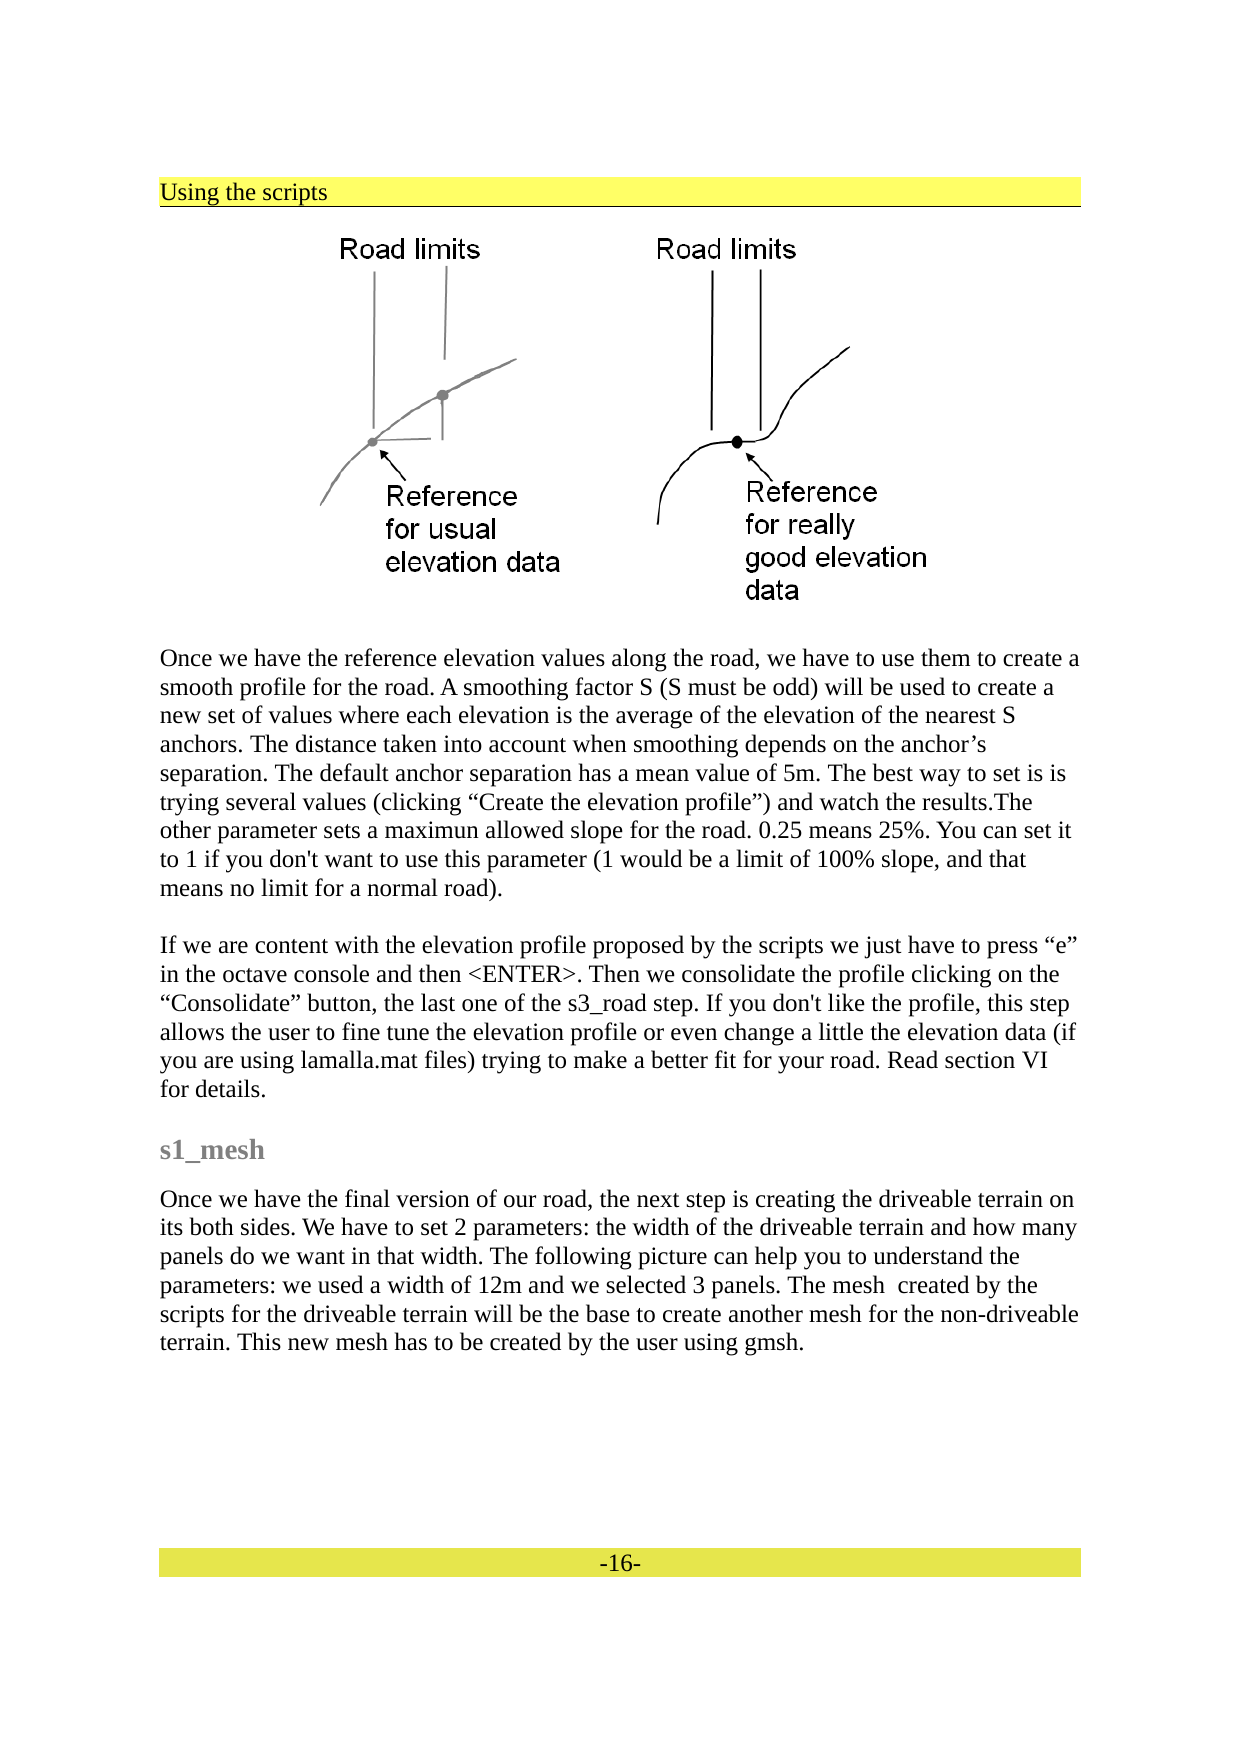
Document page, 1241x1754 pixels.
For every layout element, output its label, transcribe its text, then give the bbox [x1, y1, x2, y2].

text If we are content with the elevation profile proposed by the scripts we just have to press “e” in the octave console and then <ENTER>. Then we consolidate the profile clicking on the “Consolidate” button, the last one of the s3_road step. If you don't like the profile, this step allows the user to fine tune the elevation profile or even change a little the elevation data (if you are using lamalla.mat files) trying to make a better fit for your road. Read section VI for details. [159, 930, 1081, 1103]
text Once we have the reference elevation values along the road, we have to use them to create a smooth profile for the road. A smoothing factor S (S must be odd) will be used to create a new set of values where each elevation is the average of the elevation of the nearest S anchors. The distance taken into account when smoothing depends on the anchor’s separation. The default anchor separation has a mean value of 5m. The best way to set is is trying several values (clicking “Create the elevation profile”) and watch the results.The other parameter sets a maximun allowed slope for the road. 0.25 means 25%. You can set it to 1 if you don't want to use this parameter (1 would be a limit of 100% slope, and that means no limit for a normal road). [159, 643, 1081, 902]
picture [301, 235, 939, 615]
text Once we have the final version of our road, the next step is creating the driveable terrain on its both sides. We have to set 2 parameters: the width of the driveable terrain and how many panels do we want in that width. The following picture can help you to understand the parameters: we used a width of 12m and we selected 3 panels. The mesh created by the scripts for the driveable terrain will be the base to create another mesh for the non-driveable terrain. This new mesh has to be created by the user using gmsh. [159, 1184, 1081, 1356]
subtitle s1_mesh [159, 1132, 1081, 1166]
